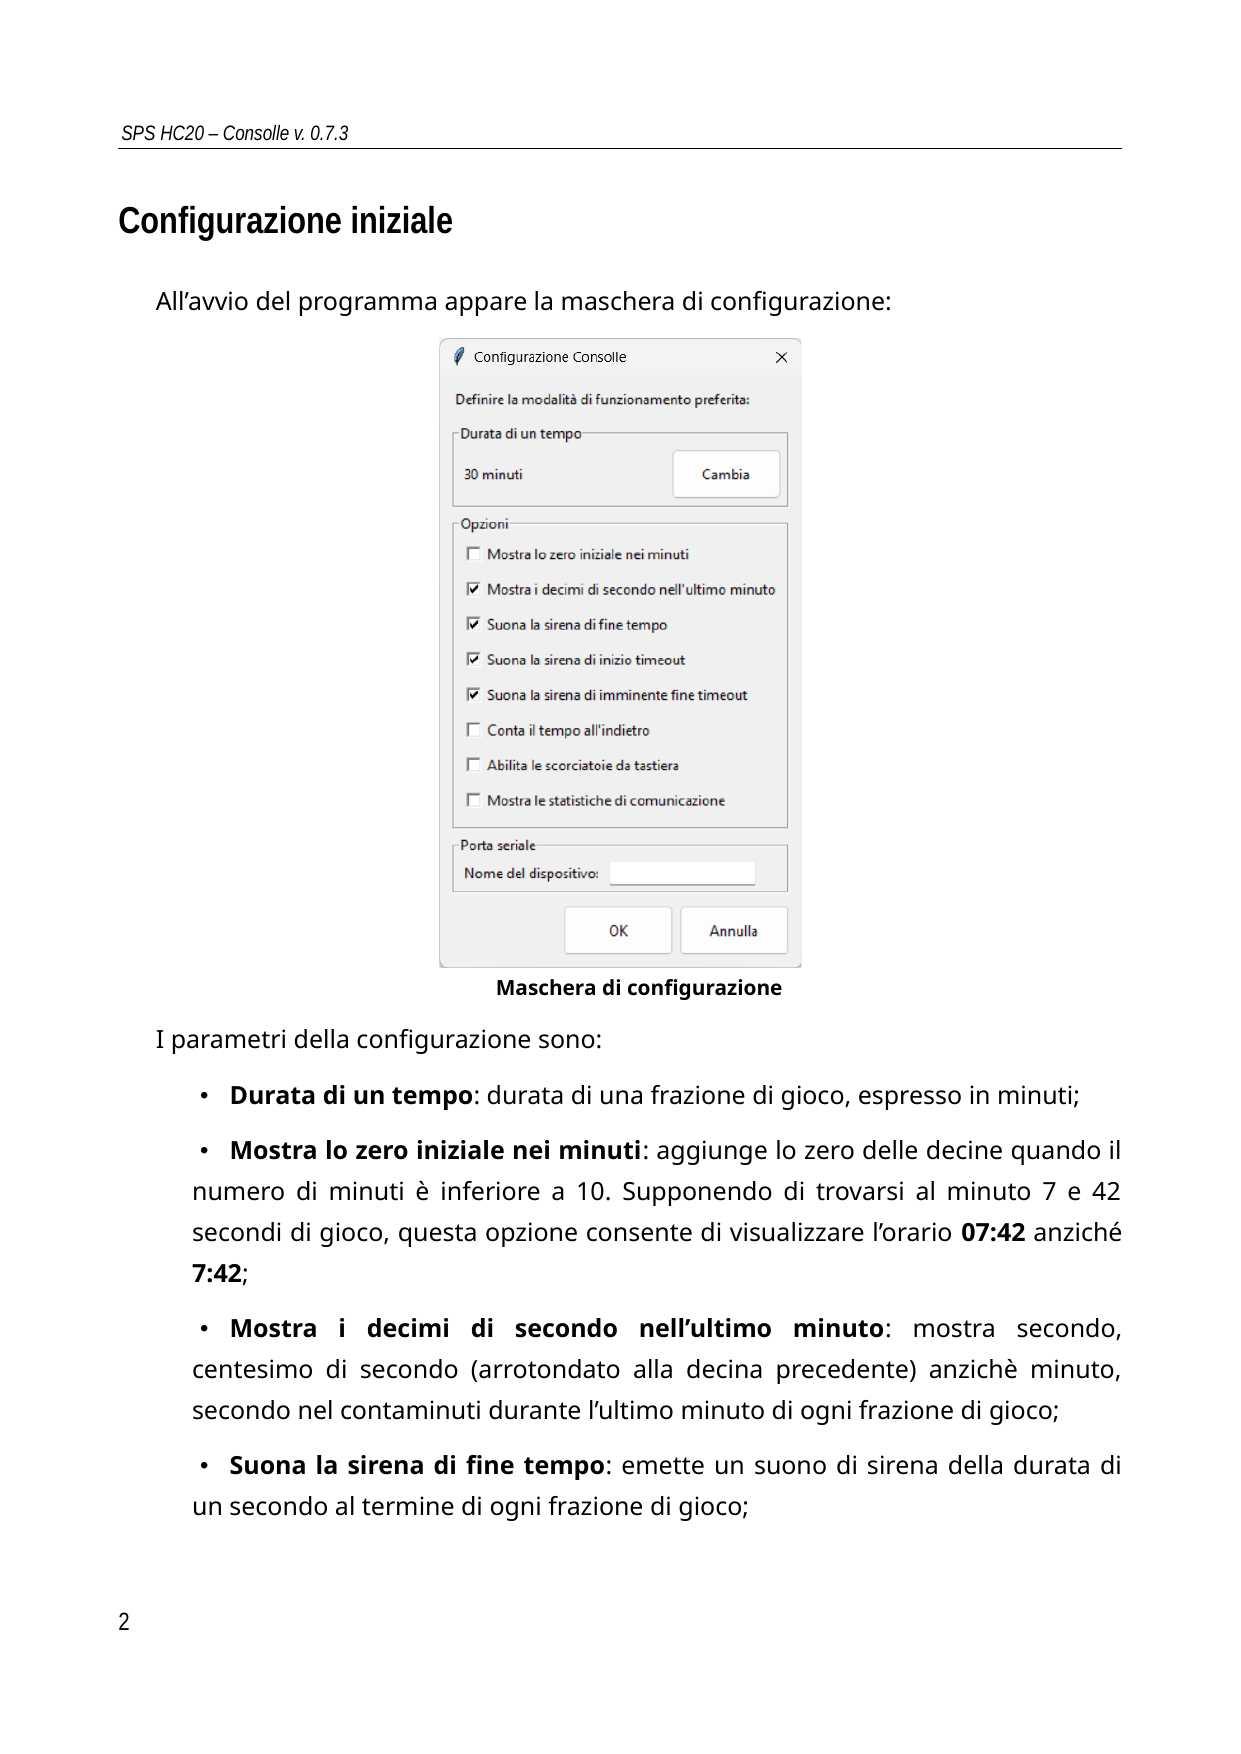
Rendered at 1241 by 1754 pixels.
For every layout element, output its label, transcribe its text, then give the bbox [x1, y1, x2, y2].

subtitle Configurazione iniziale [118, 199, 1122, 242]
list Mostra lo zero iniziale nei minuti: aggiunge lo zero delle decine quando il numero di minuti è inferiore a 10. Supponendo di trovarsi al minuto 7 e 42 secondi di gioco, questa opzione consente di visualizzare l’orario 07:42 anziché 7:42; [162, 1133, 1122, 1289]
text Maschera di configurazione [118, 968, 1122, 1002]
text All’avvio del programma appare la maschera di configurazione: [118, 283, 1122, 317]
list Mostra i decimi di secondo nell’ultimo minuto: mostra secondo, centesimo di secondo (arrotondato alla decina precedente) anzichè minuto, secondo nel contaminuti durante l’ultimo minuto di ogni frazione di gioco; [162, 1311, 1122, 1426]
list Suona la sirena di fine tempo: emette un suono di sirena della durata di un secondo al termine di ogni frazione di gioco; [162, 1448, 1122, 1523]
text I parametri della configurazione sono: [118, 1022, 1122, 1056]
list Durata di un tempo: durata di una frazione di gioco, espresso in minuti; [162, 1077, 1122, 1111]
picture [439, 338, 802, 968]
